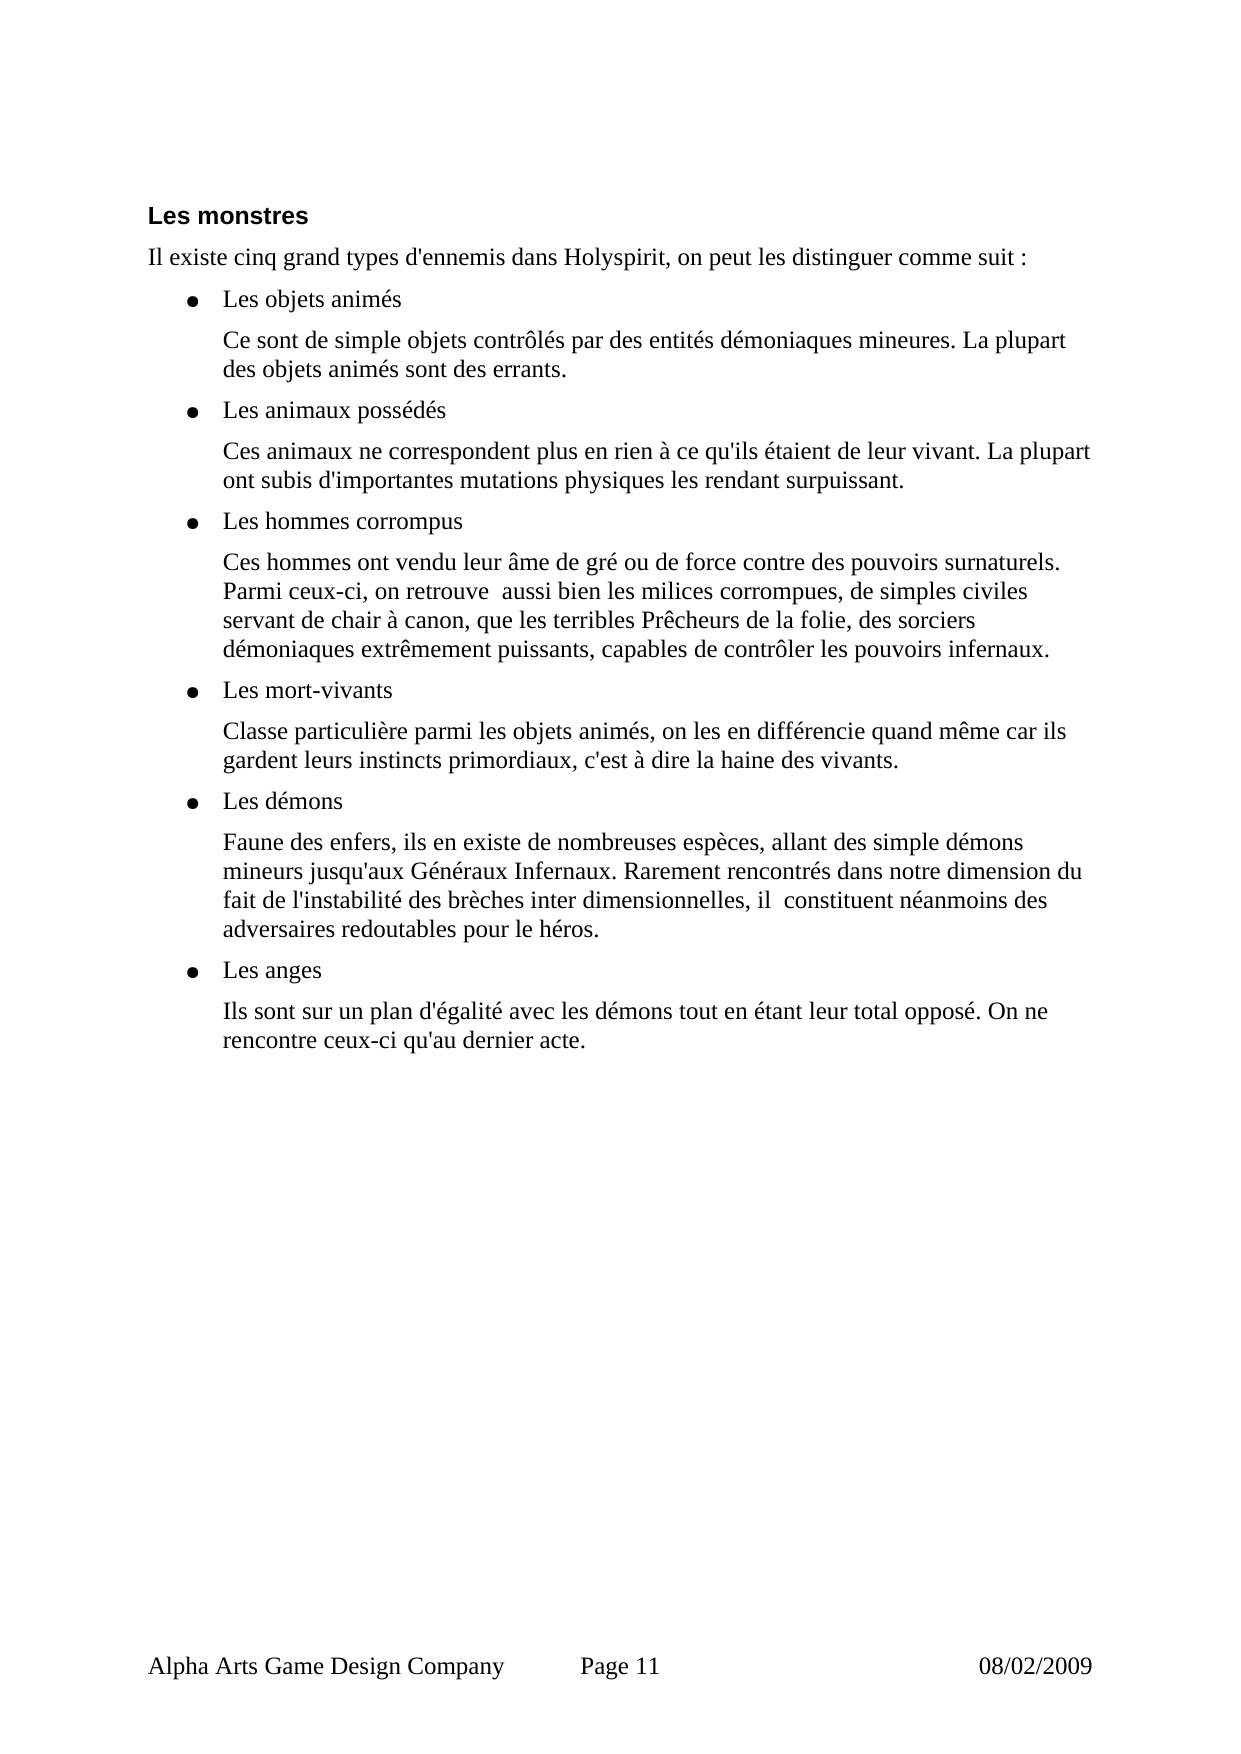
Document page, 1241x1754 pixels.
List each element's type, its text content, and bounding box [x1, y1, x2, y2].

list Classe particulière parmi les objets animés, on les en différencie quand même car ils gardent leurs instincts primordiaux, c'est à dire la haine des vivants. [185, 716, 1092, 774]
list Les hommes corrompus [185, 506, 1092, 535]
list Faune des enfers, ils en existe de nombreuses espèces, allant des simple démons mineurs jusqu'aux Généraux Infernaux. Rarement rencontrés dans notre dimension du fait de l'instabilité des brèches inter dimensionnelles, il constituent néanmoins des adversaires redoutables pour le héros. [185, 827, 1092, 942]
list Ils sont sur un plan d'égalité avec les démons tout en étant leur total opposé. On ne rencontre ceux-ci qu'au dernier acte. [185, 996, 1092, 1054]
list Les mort-vivants [185, 675, 1092, 704]
list Les animaux possédés [185, 395, 1092, 424]
list Ces animaux ne correspondent plus en rien à ce qu'ils étaient de leur vivant. La plupart ont subis d'importantes mutations physiques les rendant surpuissant. [185, 436, 1092, 494]
list Les démons [185, 786, 1092, 815]
subtitle Les monstres [148, 201, 1092, 230]
list Les anges [185, 955, 1092, 984]
list Ces hommes ont vendu leur âme de gré ou de force contre des pouvoirs surnaturels. Parmi ceux-ci, on retrouve aussi bien les milices corrompues, de simples civiles servant de chair à canon, que les terribles Prêcheurs de la folie, des sorciers démoniaques extrêmement puissants, capables de contrôler les pouvoirs infernaux. [185, 547, 1092, 662]
list Ce sont de simple objets contrôlés par des entités démoniaques mineures. La plupart des objets animés sont des errants. [185, 325, 1092, 382]
text Il existe cinq grand types d'ennemis dans Holyspirit, on peut les distinguer comme suit : [148, 242, 1092, 271]
list Les objets animés [185, 284, 1092, 312]
